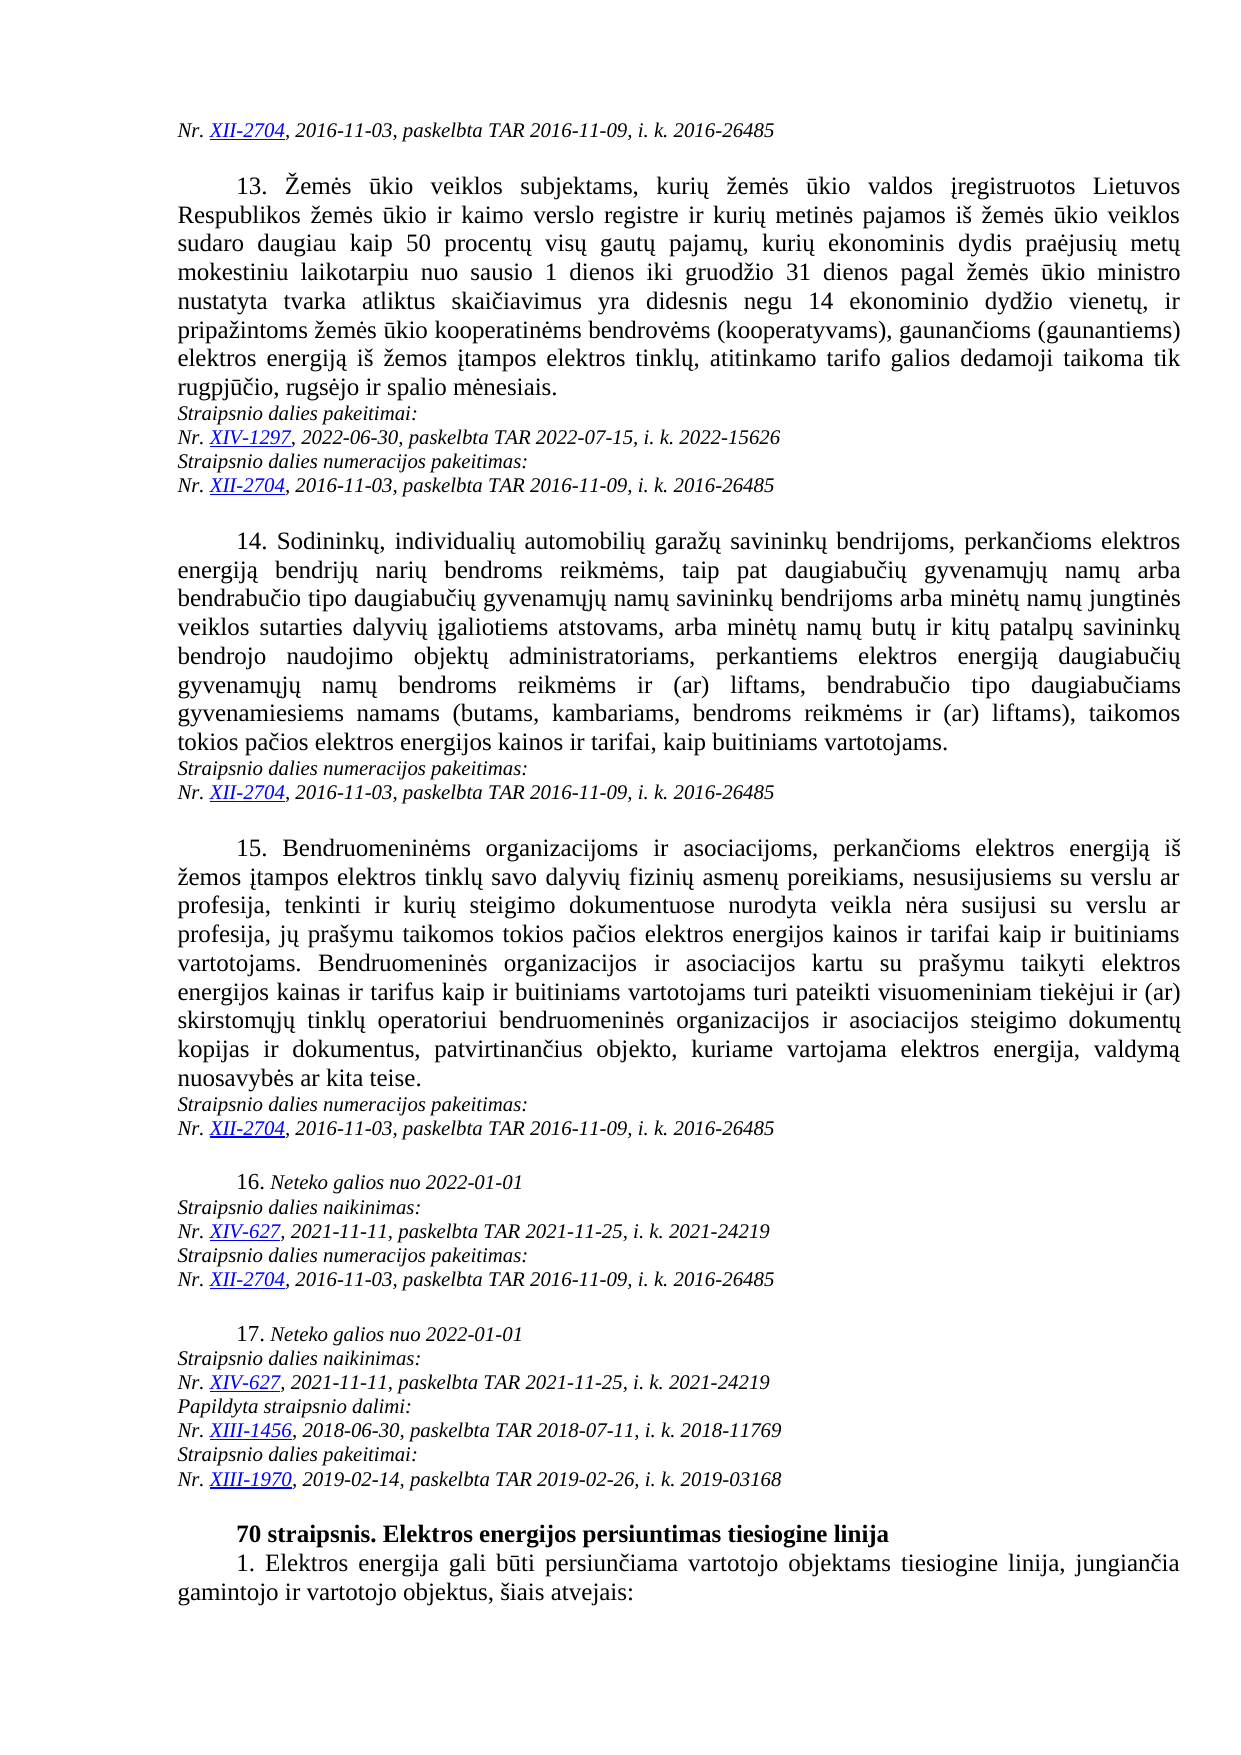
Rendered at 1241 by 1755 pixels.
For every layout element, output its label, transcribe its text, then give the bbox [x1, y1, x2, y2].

text Straipsnio dalies numeracijos pakeitimas: [177, 1243, 1181, 1267]
text 1. Elektros energija gali būti persiunčiama vartotojo objektams tiesiogine linija, jungiančia gamintojo ir vartotojo objektus, šiais atvejais: [177, 1548, 1181, 1606]
text Straipsnio dalies pakeitimai: [177, 401, 1181, 425]
text Nr. XII-2704, 2016-11-03, paskelbta TAR 2016-11-09, i. k. 2016-26485 [177, 1116, 1181, 1140]
text Nr. XIII-1456, 2018-06-30, paskelbta TAR 2018-07-11, i. k. 2018-11769 [177, 1418, 1181, 1442]
text 13. Žemės ūkio veiklos subjektams, kurių žemės ūkio valdos įregistruotos Lietuvos Respublikos žemės ūkio ir kaimo verslo registre ir kurių metinės pajamos iš žemės ūkio veiklos sudaro daugiau kaip 50 procentų visų gautų pajamų, kurių ekonominis dydis praėjusių metų mokestiniu laikotarpiu nuo sausio 1 dienos iki gruodžio 31 dienos pagal žemės ūkio ministro nustatyta tvarka atliktus skaičiavimus yra didesnis negu 14 ekonominio dydžio vienetų, ir pripažintoms žemės ūkio kooperatinėms bendrovėms (kooperatyvams), gaunančioms (gaunantiems) elektros energiją iš žemos įtampos elektros tinklų, atitinkamo tarifo galios dedamoji taikoma tik rugpjūčio, rugsėjo ir spalio mėnesiais. [177, 171, 1181, 401]
text Nr. XIV-627, 2021-11-11, paskelbta TAR 2021-11-25, i. k. 2021-24219 [177, 1370, 1181, 1394]
text Straipsnio dalies pakeitimai: [177, 1442, 1181, 1466]
text Straipsnio dalies naikinimas: [177, 1195, 1181, 1219]
text Straipsnio dalies numeracijos pakeitimas: [177, 449, 1181, 473]
text Nr. XII-2704, 2016-11-03, paskelbta TAR 2016-11-09, i. k. 2016-26485 [177, 473, 1181, 497]
text Straipsnio dalies naikinimas: [177, 1346, 1181, 1370]
text Straipsnio dalies numeracijos pakeitimas: [177, 756, 1181, 780]
text 16. Neteko galios nuo 2022-01-01 [177, 1168, 1181, 1195]
text Straipsnio dalies numeracijos pakeitimas: [177, 1092, 1181, 1116]
text Nr. XII-2704, 2016-11-03, paskelbta TAR 2016-11-09, i. k. 2016-26485 [177, 1267, 1181, 1291]
text Papildyta straipsnio dalimi: [177, 1394, 1181, 1418]
text Nr. XIV-1297, 2022-06-30, paskelbta TAR 2022-07-15, i. k. 2022-15626 [177, 425, 1181, 449]
text 15. Bendruomeninėms organizacijoms ir asociacijoms, perkančioms elektros energiją iš žemos įtampos elektros tinklų savo dalyvių fizinių asmenų poreikiams, nesusijusiems su verslu ar profesija, tenkinti ir kurių steigimo dokumentuose nurodyta veikla nėra susijusi su verslu ar profesija, jų prašymu taikomos tokios pačios elektros energijos kainos ir tarifai kaip ir buitiniams vartotojams. Bendruomeninės organizacijos ir asociacijos kartu su prašymu taikyti elektros energijos kainas ir tarifus kaip ir buitiniams vartotojams turi pateikti visuomeniniam tiekėjui ir (ar) skirstomųjų tinklų operatoriui bendruomeninės organizacijos ir asociacijos steigimo dokumentų kopijas ir dokumentus, patvirtinančius objekto, kuriame vartojama elektros energija, valdymą nuosavybės ar kita teise. [177, 833, 1181, 1092]
text 17. Neteko galios nuo 2022-01-01 [177, 1320, 1181, 1346]
text Nr. XIII-1970, 2019-02-14, paskelbta TAR 2019-02-26, i. k. 2019-03168 [177, 1466, 1181, 1491]
text Nr. XIV-627, 2021-11-11, paskelbta TAR 2021-11-25, i. k. 2021-24219 [177, 1219, 1181, 1243]
text 14. Sodininkų, individualių automobilių garažų savininkų bendrijoms, perkančioms elektros energiją bendrijų narių bendroms reikmėms, taip pat daugiabučių gyvenamųjų namų arba bendrabučio tipo daugiabučių gyvenamųjų namų savininkų bendrijoms arba minėtų namų jungtinės veiklos sutarties dalyvių įgaliotiems atstovams, arba minėtų namų butų ir kitų patalpų savininkų bendrojo naudojimo objektų administratoriams, perkantiems elektros energiją daugiabučių gyvenamųjų namų bendroms reikmėms ir (ar) liftams, bendrabučio tipo daugiabučiams gyvenamiesiems namams (butams, kambariams, bendroms reikmėms ir (ar) liftams), taikomos tokios pačios elektros energijos kainos ir tarifai, kaip buitiniams vartotojams. [177, 526, 1181, 756]
text Nr. XII-2704, 2016-11-03, paskelbta TAR 2016-11-09, i. k. 2016-26485 [177, 118, 1181, 142]
text 70 straipsnis. Elektros energijos persiuntimas tiesiogine linija [177, 1519, 1181, 1548]
text Nr. XII-2704, 2016-11-03, paskelbta TAR 2016-11-09, i. k. 2016-26485 [177, 780, 1181, 804]
